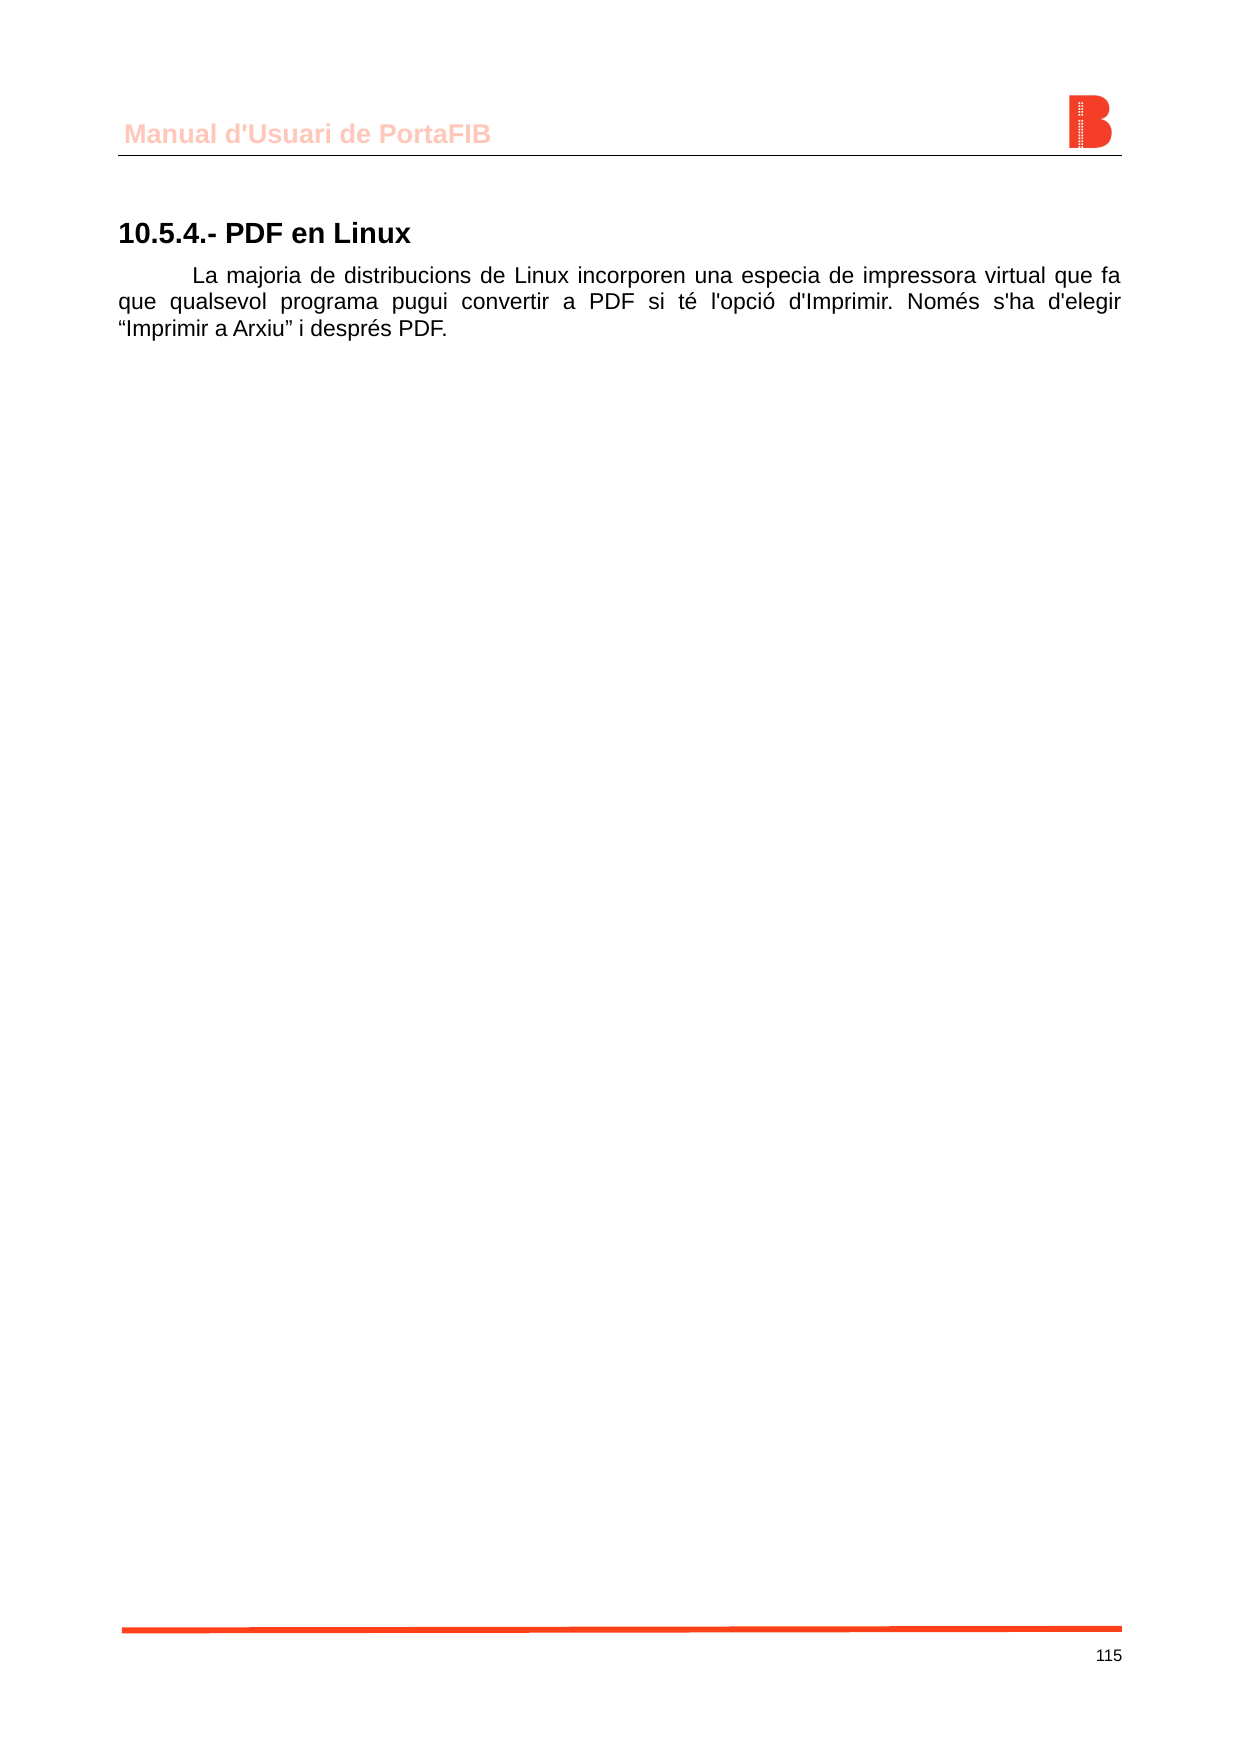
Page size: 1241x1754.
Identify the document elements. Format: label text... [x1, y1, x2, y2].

subtitle PDF en Linux [118, 216, 1122, 249]
picture [1063, 94, 1117, 150]
text La majoria de distribucions de Linux incorporen una especia de impressora virtual que fa que qualsevol programa pugui convertir a PDF si té l'opció d'Imprimir. Només s'ha d'elegir “Imprimir a Arxiu” i després PDF. [118, 262, 1122, 341]
